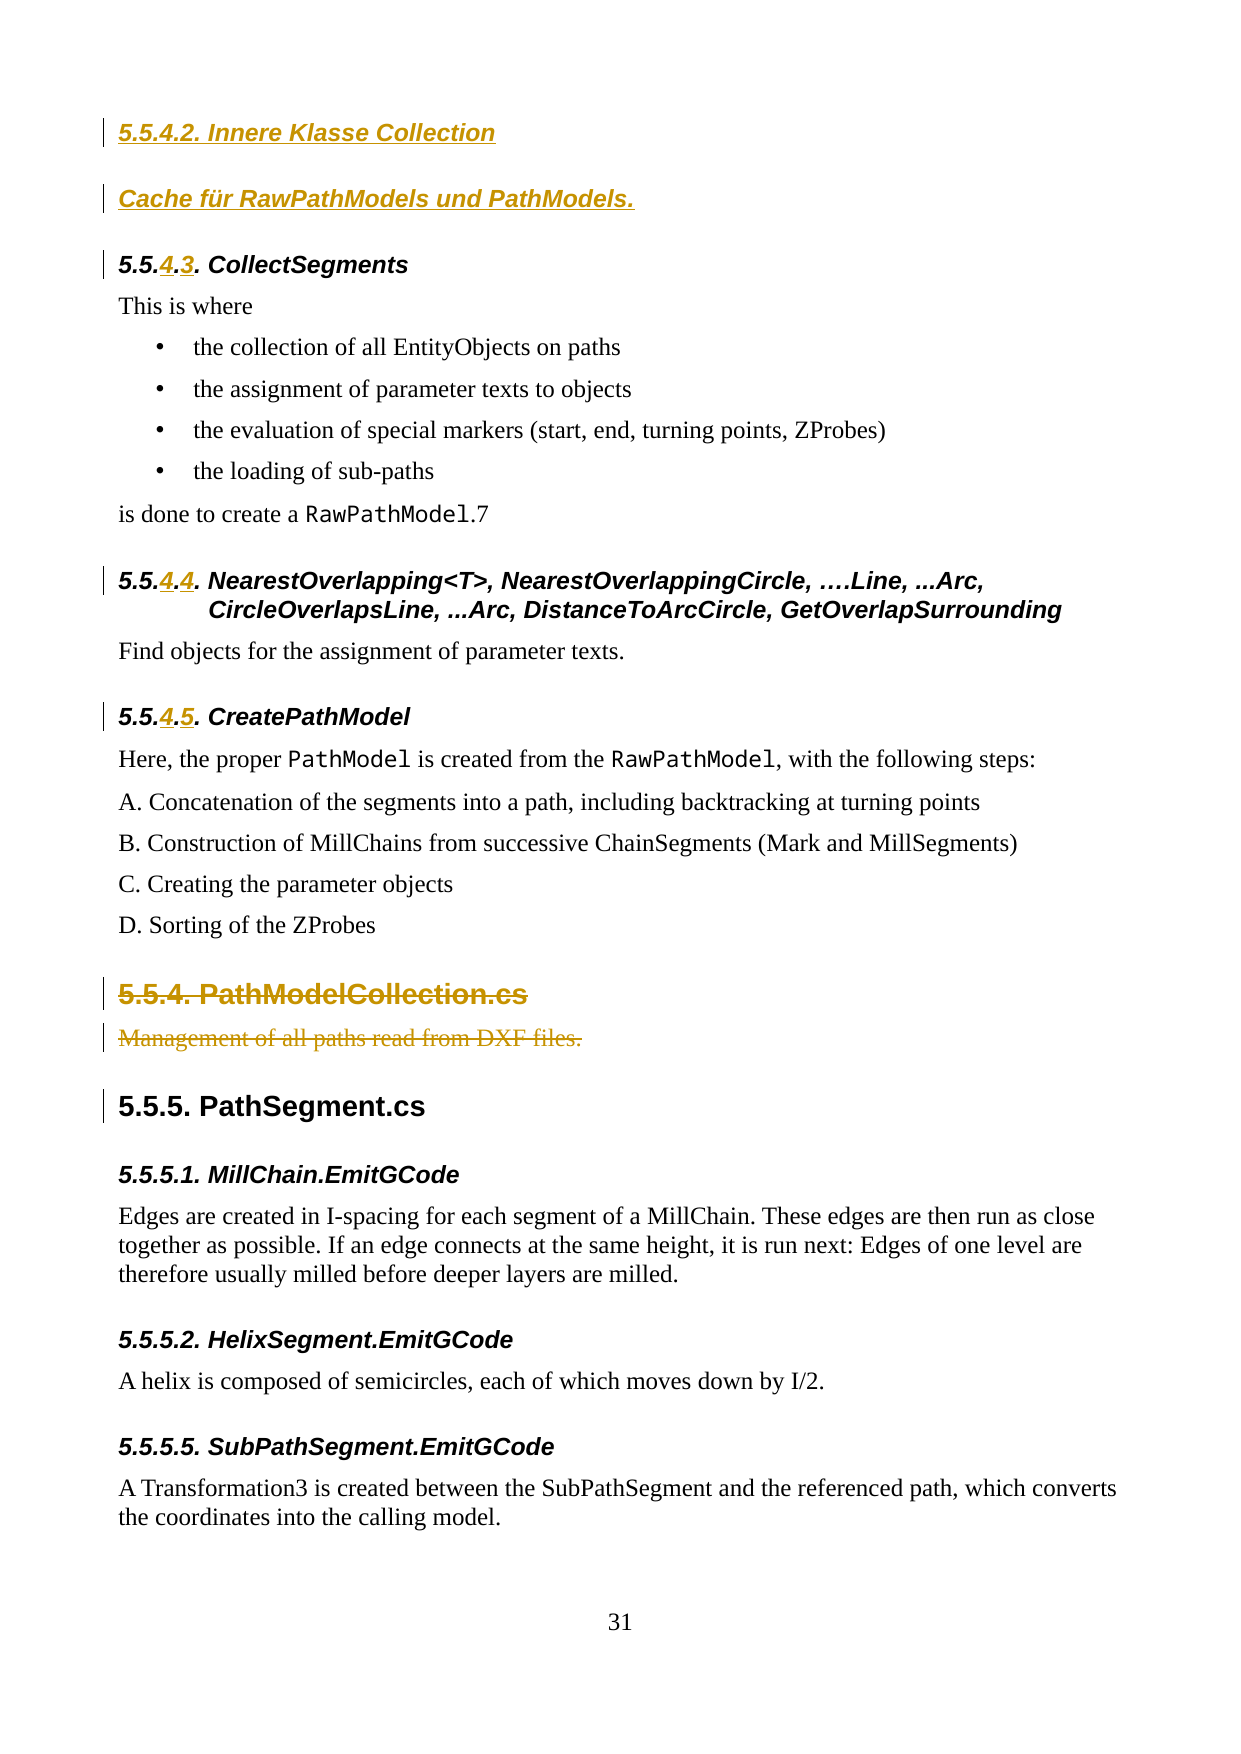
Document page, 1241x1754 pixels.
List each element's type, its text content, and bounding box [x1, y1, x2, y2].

list the assignment of parameter texts to objects [156, 374, 1122, 402]
list the evaluation of special markers (start, end, turning points, ZProbes) [156, 415, 1122, 444]
text B. Construction of MillChains from successive ChainSegments (Mark and MillSegments) [118, 828, 1122, 857]
subtitle 5.5.5.5. SubPathSegment.EmitGCode [118, 1432, 1122, 1461]
text Edges are created in I-spacing for each segment of a MillChain. These edges are then run as close together as possible. If an edge connects at the same height, it is run next: Edges of one level are therefore usually milled before deeper layers are milled. [118, 1201, 1122, 1287]
subtitle 5.5.5. PathSegment.cs [118, 977, 1122, 1010]
text A. Concatenation of the segments into a path, including backtracking at turning points [118, 787, 1122, 816]
text D. Sorting of the ZProbes [118, 911, 1122, 939]
subtitle 5.5.4.2. Innere Klasse Collection [118, 118, 1122, 147]
text C. Creating the parameter objects [118, 869, 1122, 898]
subtitle 5.5.5.1. MillChain.EmitGCode [118, 1160, 1122, 1189]
text Here, the proper PathModel is created from the RawPathModel, with the following steps: [118, 743, 1122, 774]
subtitle 5.5.4.3. CollectSegments [118, 250, 1122, 279]
text Find objects for the assignment of parameter texts. [118, 636, 1122, 664]
subtitle 5.5.4.5. CreatePathModel [118, 702, 1122, 731]
list the collection of all EntityObjects on paths [156, 332, 1122, 361]
subtitle Cache für RawPathModels und PathModels. [118, 184, 1122, 213]
subtitle 5.5.5.2. HelixSegment.EmitGCode [118, 1325, 1122, 1353]
text A Transformation3 is created between the SubPathSegment and the referenced path, which converts the coordinates into the calling model. [118, 1473, 1122, 1531]
subtitle 5.5.4.4. NearestOverlapping<T>, NearestOverlappingCircle, ….Line, ...Arc, CircleOverlapsLine, ...Arc, DistanceToArcCircle, GetOverlapSurrounding [118, 566, 1122, 623]
text is done to create a RawPathModel.7 [118, 497, 1122, 529]
text This is where [118, 291, 1122, 320]
text A helix is composed of semicircles, each of which moves down by I/2. [118, 1366, 1122, 1395]
list the loading of sub-paths [156, 456, 1122, 485]
